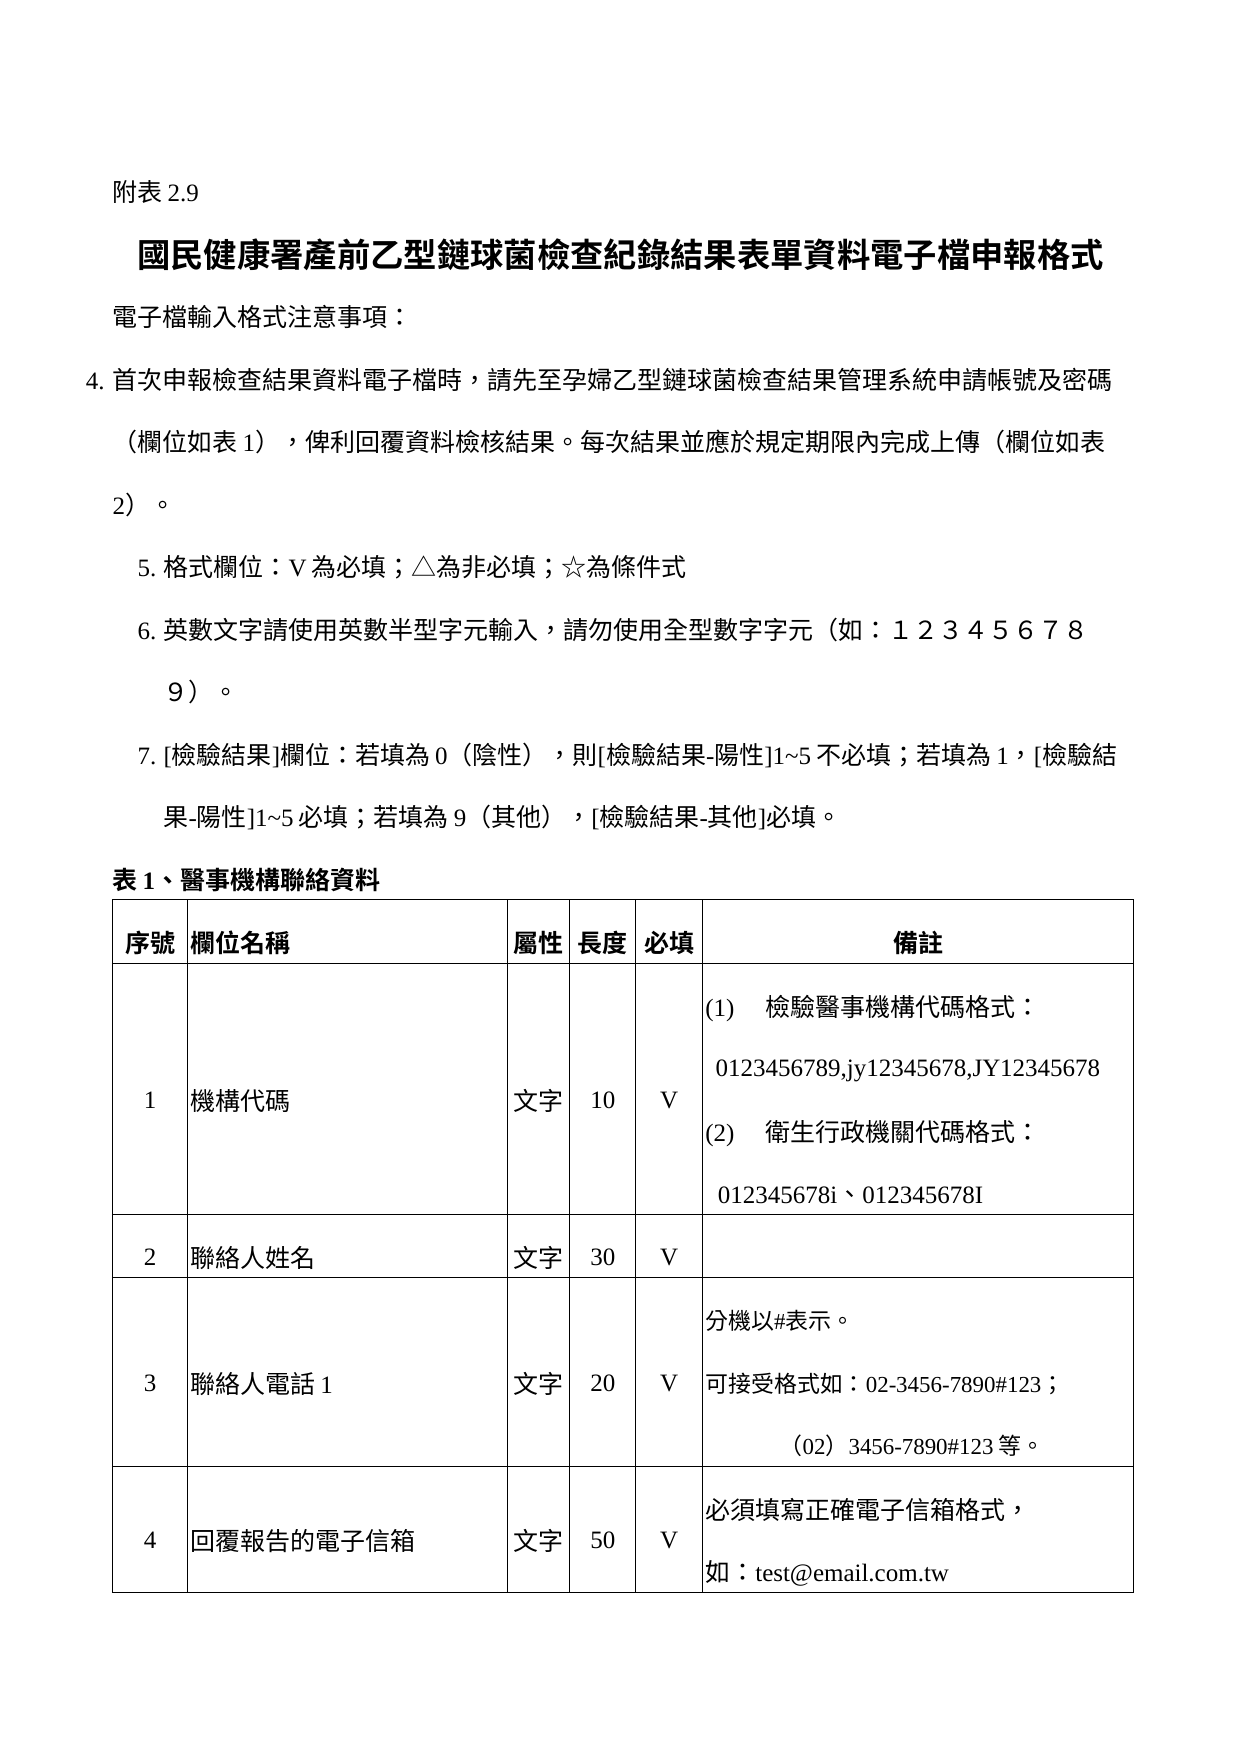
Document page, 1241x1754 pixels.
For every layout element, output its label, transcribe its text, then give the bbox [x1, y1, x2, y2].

table_cell 機構代碼 [188, 964, 507, 1214]
table_cell V [636, 1215, 702, 1277]
table_cell 2 [113, 1215, 187, 1277]
table_cell 文字 [508, 1467, 569, 1592]
table_cell 3 [113, 1278, 187, 1466]
table_cell 4 [113, 1467, 187, 1592]
table_cell 聯絡人電話1 [188, 1278, 507, 1466]
table_cell 1 [113, 964, 187, 1214]
table_cell 50 [570, 1467, 635, 1592]
table_cell 20 [570, 1278, 635, 1466]
list 首次申報檢查結果資料電子檔時，請先至孕婦乙型鏈球菌檢查結果管理系統申請帳號及密碼（欄位如表1），俾利回覆資料檢核結果。每次結果並應於規定期限內完成上傳（欄位如表2）。 [86, 337, 1128, 524]
text 表1、醫事機構聯絡資料 [112, 837, 1128, 899]
table_cell 聯絡人姓名 [188, 1215, 507, 1277]
table_cell 分機以#表示。 可接受格式如：02-3456-7890#123； （02）3456-7890#123等。 [703, 1278, 1133, 1466]
table_cell V [636, 1467, 702, 1592]
table_cell 10 [570, 964, 635, 1214]
text 國民健康署產前乙型鏈球菌檢查紀錄結果表單資料電子檔申報格式 [112, 212, 1128, 274]
table_header 欄位名稱 [188, 900, 507, 963]
text 附表2.9 [112, 149, 1128, 212]
table_header 備註 [703, 900, 1133, 963]
list 格式欄位：V為必填；△為非必填；☆為條件式 [137, 524, 1128, 587]
list 英數文字請使用英數半型字元輸入，請勿使用全型數字字元（如：１２３４５６７８９）。 [137, 587, 1128, 712]
list [檢驗結果]欄位：若填為0（陰性），則[檢驗結果-陽性]1~5不必填；若填為1，[檢驗結果-陽性]1~5必填；若填為9（其他），[檢驗結果-其他]必填。 [137, 712, 1128, 837]
table_header 必填 [636, 900, 702, 963]
text 電子檔輸入格式注意事項： [112, 274, 1128, 337]
table_header 長度 [570, 900, 635, 963]
table_cell 回覆報告的電子信箱 [188, 1467, 507, 1592]
table_cell 30 [570, 1215, 635, 1277]
table_header 序號 [113, 900, 187, 963]
table_cell [703, 1215, 1133, 1277]
table_cell 檢驗醫事機構代碼格式：0123456789,jy12345678,JY12345678 衛生行政機關代碼格式： 012345678i、012345678I [703, 964, 1133, 1214]
table_cell 必須填寫正確電子信箱格式， 如：test@email.com.tw [703, 1467, 1133, 1592]
table_header 屬性 [508, 900, 569, 963]
table_cell 文字 [508, 964, 569, 1214]
table_cell 文字 [508, 1215, 569, 1277]
table_cell V [636, 964, 702, 1214]
table_cell 文字 [508, 1278, 569, 1466]
table_cell V [636, 1278, 702, 1466]
